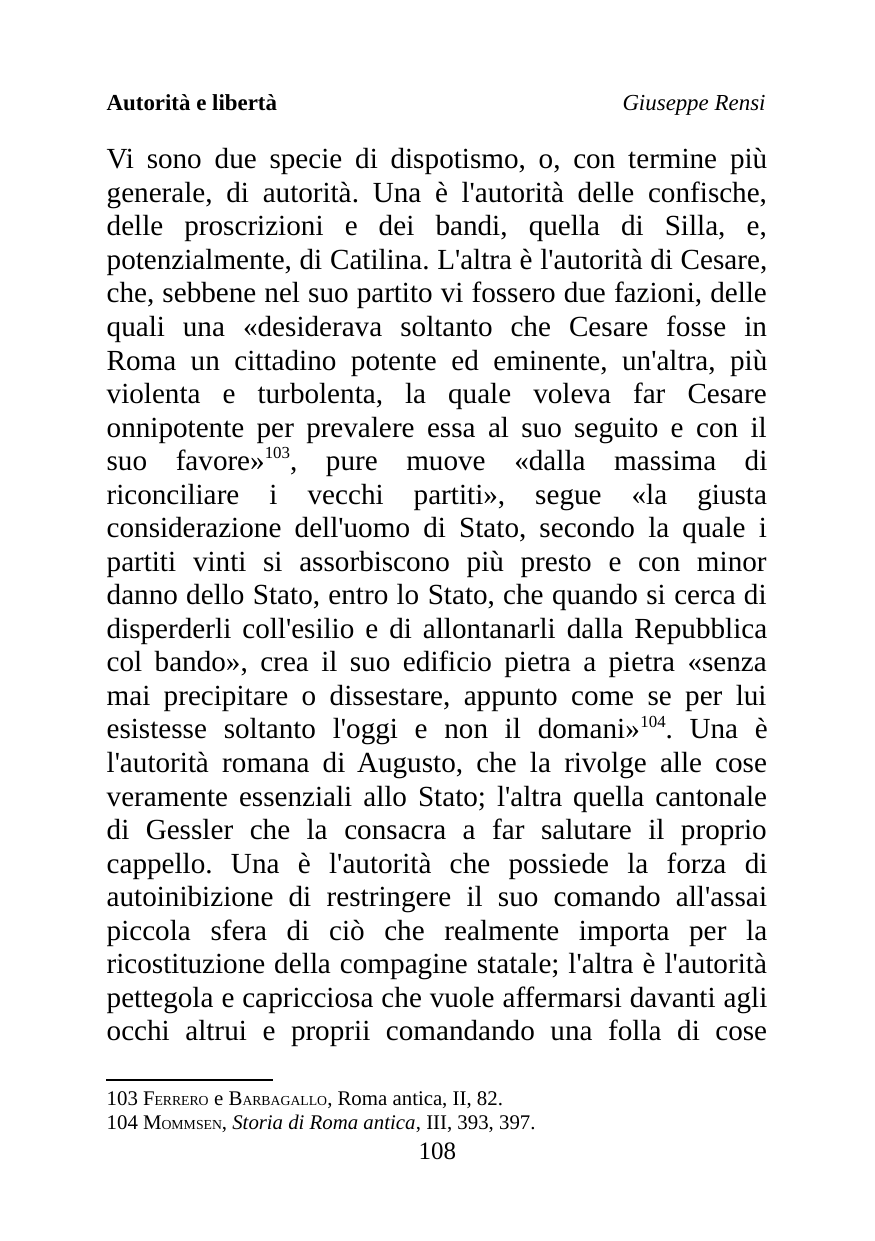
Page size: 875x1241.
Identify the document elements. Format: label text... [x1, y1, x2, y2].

text Mommsen, Storia di Roma antica, III, 393, 397. [106, 1110, 768, 1134]
text Ferrero e Barbagallo, Roma antica, II, 82. [106, 1086, 768, 1110]
text Vi sono due specie di dispotismo, o, con termine più generale, di autorità. Una è l'autorità delle confische, delle proscrizioni e dei bandi, quella di Silla, e, potenzialmente, di Catilina. L'altra è l'autorità di Cesare, che, sebbene nel suo partito vi fossero due fazioni, delle quali una «desiderava soltanto che Cesare fosse in Roma un cittadino potente ed eminente, un'altra, più violenta e turbolenta, la quale voleva far Cesare onnipotente per prevalere essa al suo seguito e con il suo favore», pure muove «dalla massima di riconciliare i vecchi partiti», segue «la giusta considerazione dell'uomo di Stato, secondo la quale i partiti vinti si assorbiscono più presto e con minor danno dello Stato, entro lo Stato, che quando si cerca di disperderli coll'esilio e di allontanarli dalla Repubblica col bando», crea il suo edificio pietra a pietra «senza mai precipitare o dissestare, appunto come se per lui esistesse soltanto l'oggi e non il domani». Una è l'autorità romana di Augusto, che la rivolge alle cose veramente essenziali allo Stato; l'altra quella cantonale di Gessler che la consacra a far salutare il proprio cappello. Una è l'autorità che possiede la forza di autoinibizione di restringere il suo comando all'assai piccola sfera di ciò che realmente importa per la ricostituzione della compagine statale; l'altra è l'autorità pettegola e capricciosa che vuole affermarsi davanti agli occhi altrui e proprii comandando una folla di cose [106, 141, 768, 1047]
